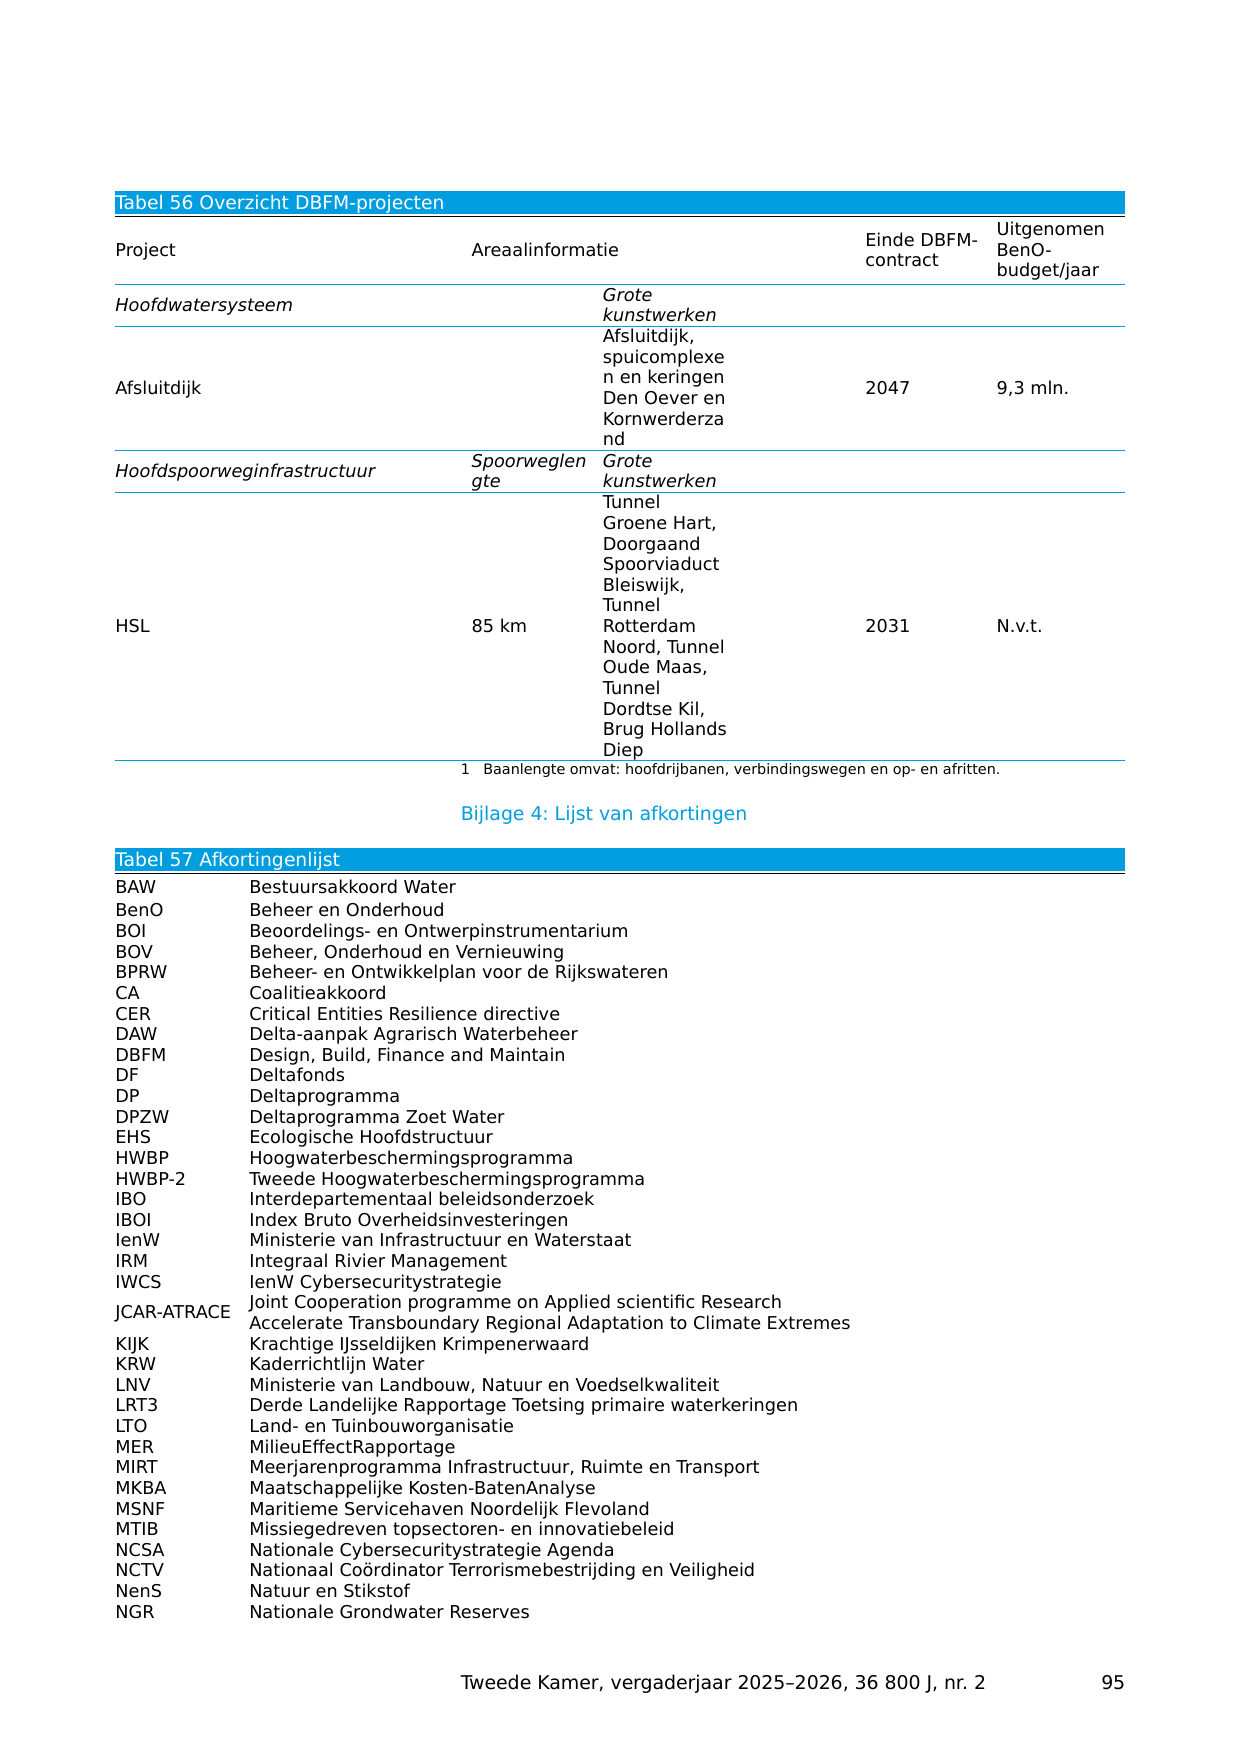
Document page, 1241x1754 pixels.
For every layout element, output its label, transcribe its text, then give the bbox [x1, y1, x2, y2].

table_cell 2047 [862, 327, 993, 450]
table_cell LRT3 [115, 1395, 246, 1416]
table_cell IenW [115, 1230, 246, 1251]
table_cell Areaalinformatie [469, 217, 862, 284]
table_cell LTO [115, 1416, 246, 1437]
table_cell NCTV [115, 1560, 246, 1581]
table_cell MKBA [115, 1478, 246, 1498]
table_cell Beheer, Onderhoud en Vernieuwing [246, 942, 1125, 962]
table_cell N.v.t. [994, 493, 1125, 760]
table_cell MilieuEffectRapportage [246, 1437, 1125, 1457]
table_cell DF [115, 1065, 246, 1086]
table_cell BOV [115, 942, 246, 962]
table_cell Index Bruto Overheidsinvesteringen [246, 1210, 1125, 1230]
table_cell IBOI [115, 1210, 246, 1230]
table_cell Krachtige IJsseldijken Krimpenerwaard [246, 1334, 1125, 1354]
table_cell Uitgenomen BenO-budget/jaar [994, 217, 1125, 284]
table_cell Project [115, 217, 468, 284]
table_cell Nationaal Coördinator Terrorismebestrijding en Veiligheid [246, 1560, 1125, 1581]
table_cell [731, 285, 862, 326]
table_cell Interdepartementaal beleidsonderzoek [246, 1189, 1125, 1210]
table_cell 85 km [469, 493, 600, 760]
table_cell [731, 327, 862, 450]
table_cell CA [115, 983, 246, 1003]
table_cell Spoorweglengte [469, 451, 600, 492]
table_cell Design, Build, Finance and Maintain [246, 1045, 1125, 1065]
table_cell DPZW [115, 1107, 246, 1127]
table_cell MTIB [115, 1519, 246, 1540]
table_cell Delta-aanpak Agrarisch Waterbeheer [246, 1024, 1125, 1045]
table_cell BenO [115, 900, 246, 921]
table_cell BOI [115, 921, 246, 942]
table_cell KIJK [115, 1334, 246, 1354]
table_cell [731, 493, 862, 760]
table_cell Missiegedreven topsectoren- en innovatiebeleid [246, 1519, 1125, 1540]
table_cell Ministerie van Landbouw, Natuur en Voedselkwaliteit [246, 1375, 1125, 1395]
table_cell [469, 327, 600, 450]
table_cell IBO [115, 1189, 246, 1210]
table_cell 2031 [862, 493, 993, 760]
table_cell Tweede Hoogwaterbeschermingsprogramma [246, 1169, 1125, 1189]
table_cell [862, 285, 993, 326]
table_cell [994, 451, 1125, 492]
table_cell BPRW [115, 962, 246, 983]
table_cell BAW [115, 874, 246, 900]
table_cell Hoofdspoorweginfrastructuur [115, 451, 468, 492]
table_cell Deltaprogramma Zoet Water [246, 1107, 1125, 1127]
list Baanlengte omvat: hoofdrijbanen, verbindingswegen en op- en afritten. [461, 761, 1125, 778]
table_cell CER [115, 1004, 246, 1024]
table_cell DAW [115, 1024, 246, 1045]
table_cell [862, 451, 993, 492]
table_cell IWCS [115, 1272, 246, 1292]
table_cell Beoordelings- en Ontwerpinstrumentarium [246, 921, 1125, 942]
table_cell NCSA [115, 1540, 246, 1560]
table_cell IenW Cybersecuritystrategie [246, 1272, 1125, 1292]
table_cell DBFM [115, 1045, 246, 1065]
table_cell HSL [115, 493, 468, 760]
table_cell Meerjarenprogramma Infrastructuur, Ruimte en Transport [246, 1457, 1125, 1478]
table_cell Land- en Tuinbouworganisatie [246, 1416, 1125, 1437]
table_cell HWBP [115, 1148, 246, 1168]
table_cell MER [115, 1437, 246, 1457]
table_cell JCAR-ATRACE [115, 1292, 246, 1333]
table_cell Afsluitdijk, spuicomplexen en keringen Den Oever en Kornwerderzand [600, 327, 731, 450]
table_cell Afsluitdijk [115, 327, 468, 450]
table_cell Maritieme Servicehaven Noordelijk Flevoland [246, 1499, 1125, 1519]
table_cell Nationale Grondwater Reserves [246, 1602, 1125, 1622]
table_cell LNV [115, 1375, 246, 1395]
table_cell Bestuursakkoord Water [246, 874, 1125, 900]
table_cell Hoofdwatersysteem [115, 285, 468, 326]
table_cell Deltafonds [246, 1065, 1125, 1086]
table_cell MIRT [115, 1457, 246, 1478]
table_cell Natuur en Stikstof [246, 1581, 1125, 1602]
table_cell Kaderrichtlijn Water [246, 1354, 1125, 1375]
table_cell Ecologische Hoofdstructuur [246, 1127, 1125, 1148]
table_cell NGR [115, 1602, 246, 1622]
table_cell 9,3 mln. [994, 327, 1125, 450]
table_cell Coalitieakkoord [246, 983, 1125, 1003]
table_cell Maatschappelijke Kosten-BatenAnalyse [246, 1478, 1125, 1498]
table_cell [994, 285, 1125, 326]
table_cell [731, 451, 862, 492]
table_cell Derde Landelijke Rapportage Toetsing primaire waterkeringen [246, 1395, 1125, 1416]
table_cell MSNF [115, 1499, 246, 1519]
table_cell Joint Cooperation programme on Applied scientific Research Accelerate Transboundary Regional Adaptation to Climate Extremes [246, 1292, 1125, 1333]
table_cell EHS [115, 1127, 246, 1148]
table_cell Integraal Rivier Management [246, 1251, 1125, 1272]
table_cell Tunnel Groene Hart, Doorgaand Spoorviaduct Bleiswijk, Tunnel Rotterdam Noord, Tunnel Oude Maas, Tunnel Dordtse Kil, Brug Hollands Diep [600, 493, 731, 760]
table_cell KRW [115, 1354, 246, 1375]
table_cell DP [115, 1086, 246, 1107]
table_cell Beheer- en Ontwikkelplan voor de Rijkswateren [246, 962, 1125, 983]
table_cell Nationale Cybersecuritystrategie Agenda [246, 1540, 1125, 1560]
table_cell HWBP-2 [115, 1169, 246, 1189]
table_cell Deltaprogramma [246, 1086, 1125, 1107]
table_cell Ministerie van Infrastructuur en Waterstaat [246, 1230, 1125, 1251]
table_cell Grote kunstwerken [600, 451, 731, 492]
table_cell NenS [115, 1581, 246, 1602]
table_cell Einde DBFM-contract [862, 217, 993, 284]
title Bijlage 4: Lijst van afkortingen [461, 803, 1125, 825]
table_cell Beheer en Onderhoud [246, 900, 1125, 921]
table_cell IRM [115, 1251, 246, 1272]
table_cell [469, 285, 600, 326]
table_cell Grote kunstwerken [600, 285, 731, 326]
table_cell Critical Entities Resilience directive [246, 1004, 1125, 1024]
table_cell Hoogwaterbeschermingsprogramma [246, 1148, 1125, 1168]
